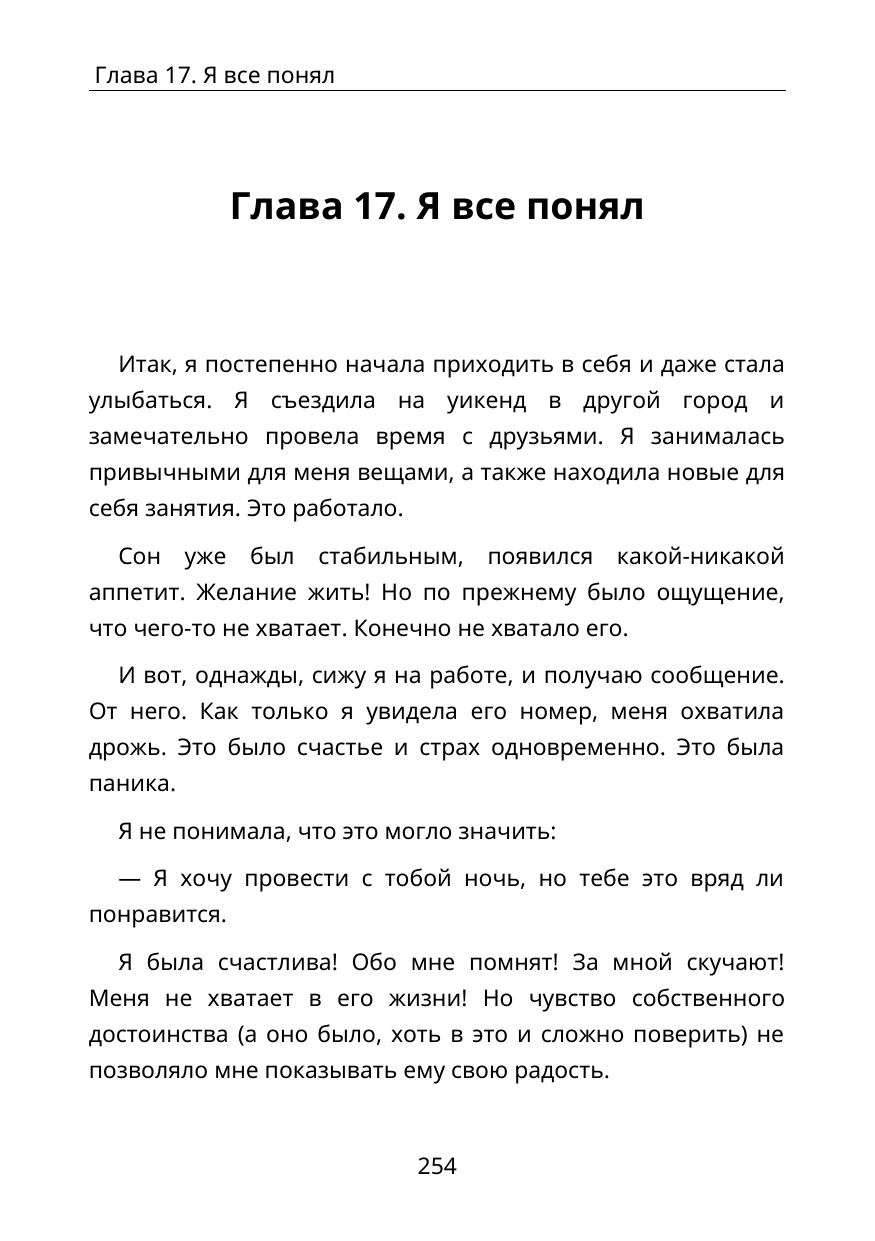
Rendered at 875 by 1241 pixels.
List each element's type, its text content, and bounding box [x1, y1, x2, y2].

text Итак, я постепенно начала приходить в себя и даже стала улыбаться. Я съездила на уикенд в другой город и замечательно провела время с друзьями. Я занималась привычными для меня вещами, а также находила новые для себя занятия. Это работало. [88, 348, 786, 523]
subtitle Глава 17. Я все понял [88, 179, 786, 230]
text И вот, однажды, сижу я на работе, и получаю сообщение. От него. Как только я увидела его номер, меня охватила дрожь. Это было счастье и страх одновременно. Это была паника. [88, 659, 786, 798]
text — Я хочу провести с тобой ночь, но тебе это вряд ли понравится. [88, 862, 786, 929]
text Я была счастлива! Обо мне помнят! За мной скучают! Меня не хватает в его жизни! Но чувство собственного достоинства (а оно было, хоть в это и сложно поверить) не позволяло мне показывать ему свою радость. [88, 946, 786, 1085]
text Я не понимала, что это могло значить: [88, 815, 786, 846]
text Сон уже был стабильным, появился какой-никакой аппетит. Желание жить! Но по прежнему было ощущение, что чего-то не хватает. Конечно не хватало его. [88, 539, 786, 643]
